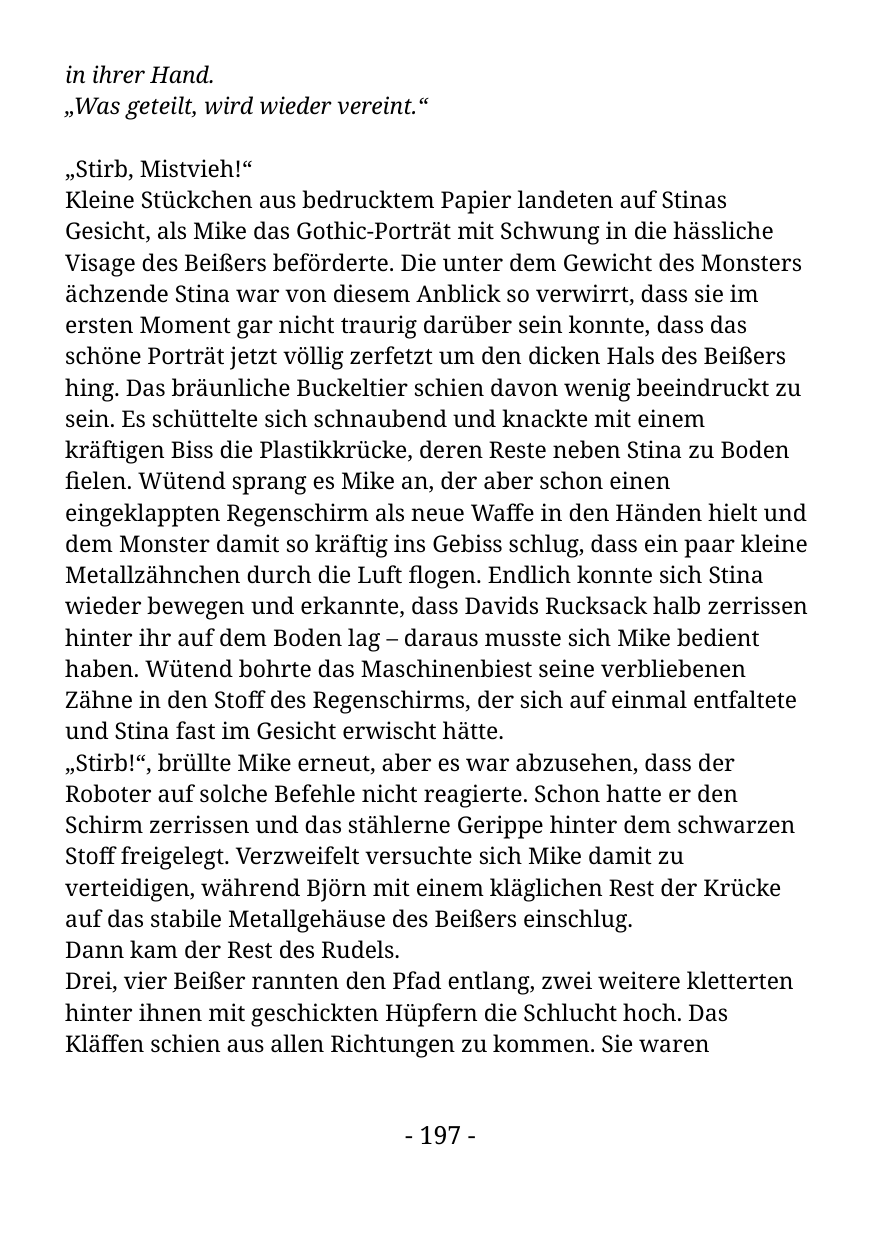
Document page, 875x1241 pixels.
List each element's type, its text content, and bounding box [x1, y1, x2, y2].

text in ihrer Hand. „Was geteilt, wird wieder vereint.“ „Stirb, Mistvieh!“ Kleine Stückchen aus bedrucktem Papier landeten auf Stinas Gesicht, als Mike das Gothic-Porträt mit Schwung in die hässliche Visage des Beißers beförderte. Die unter dem Gewicht des Monsters ächzende Stina war von diesem Anblick so verwirrt, dass sie im ersten Moment gar nicht traurig darüber sein konnte, dass das schöne Porträt jetzt völlig zerfetzt um den dicken Hals des Beißers hing. Das bräunliche Buckeltier schien davon wenig beeindruckt zu sein. Es schüttelte sich schnaubend und knackte mit einem kräftigen Biss die Plastikkrücke, deren Reste neben Stina zu Boden fielen. Wütend sprang es Mike an, der aber schon einen eingeklappten Regenschirm als neue Waffe in den Händen hielt und dem Monster damit so kräftig ins Gebiss schlug, dass ein paar kleine Metallzähnchen durch die Luft flogen. Endlich konnte sich Stina wieder bewegen und erkannte, dass Davids Rucksack halb zerrissen hinter ihr auf dem Boden lag – daraus musste sich Mike bedient haben. Wütend bohrte das Maschinenbiest seine verbliebenen Zähne in den Stoff des Regenschirms, der sich auf einmal entfaltete und Stina fast im Gesicht erwischt hätte. „Stirb!“, brüllte Mike erneut, aber es war abzusehen, dass der Roboter auf solche Befehle nicht reagierte. Schon hatte er den Schirm zerrissen und das stählerne Gerippe hinter dem schwarzen Stoff freigelegt. Verzweifelt versuchte sich Mike damit zu verteidigen, während Björn mit einem kläglichen Rest der Krücke auf das stabile Metallgehäuse des Beißers einschlug. Dann kam der Rest des Rudels. Drei, vier Beißer rannten den Pfad entlang, zwei weitere kletterten hinter ihnen mit geschickten Hüpfern die Schlucht hoch. Das Kläffen schien aus allen Richtungen zu kommen. Sie waren [65, 59, 809, 1059]
